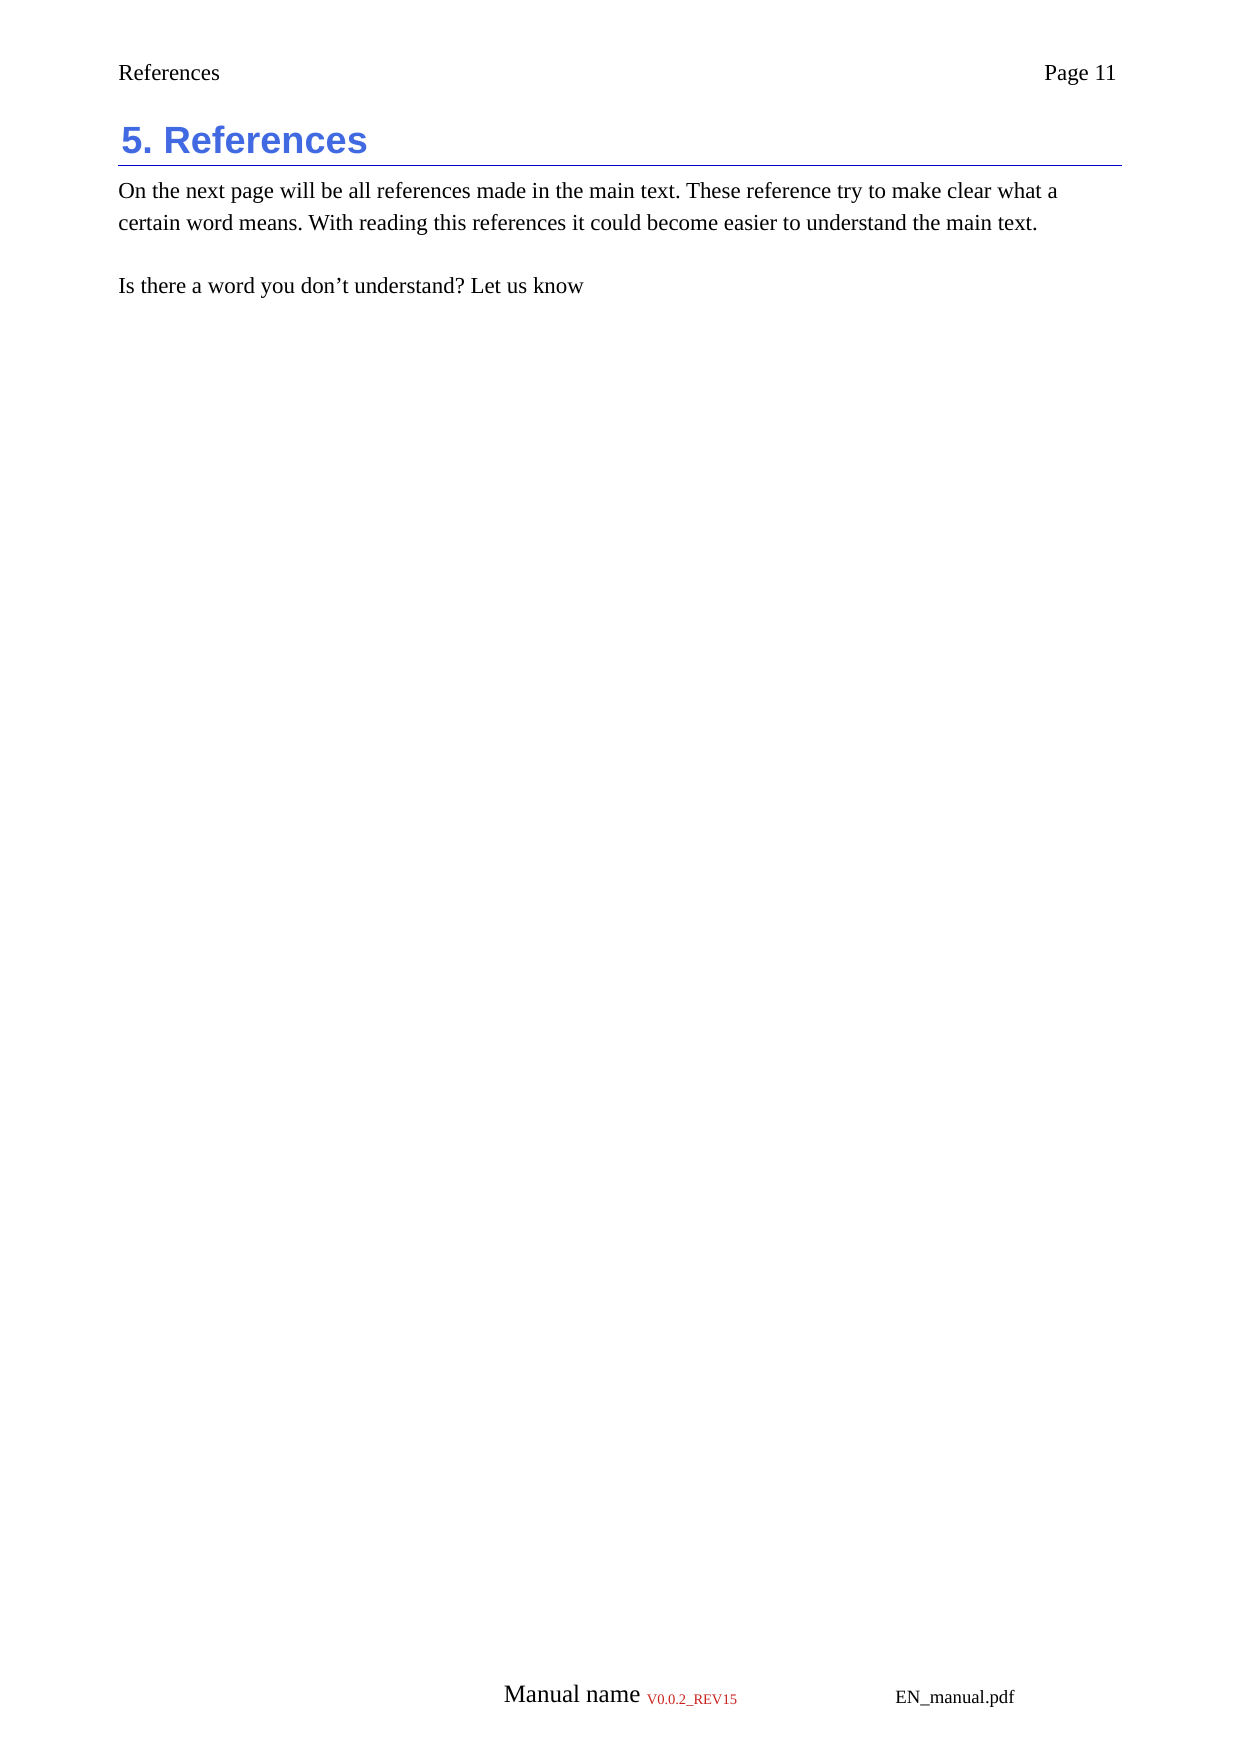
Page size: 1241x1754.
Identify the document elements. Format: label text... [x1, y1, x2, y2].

subtitle References [118, 115, 1122, 165]
text On the next page will be all references made in the main text. These reference try to make clear what a certain word means. With reading this references it could become easier to understand the main text. Is there a word you don’t understand? Let us know [118, 177, 1122, 298]
